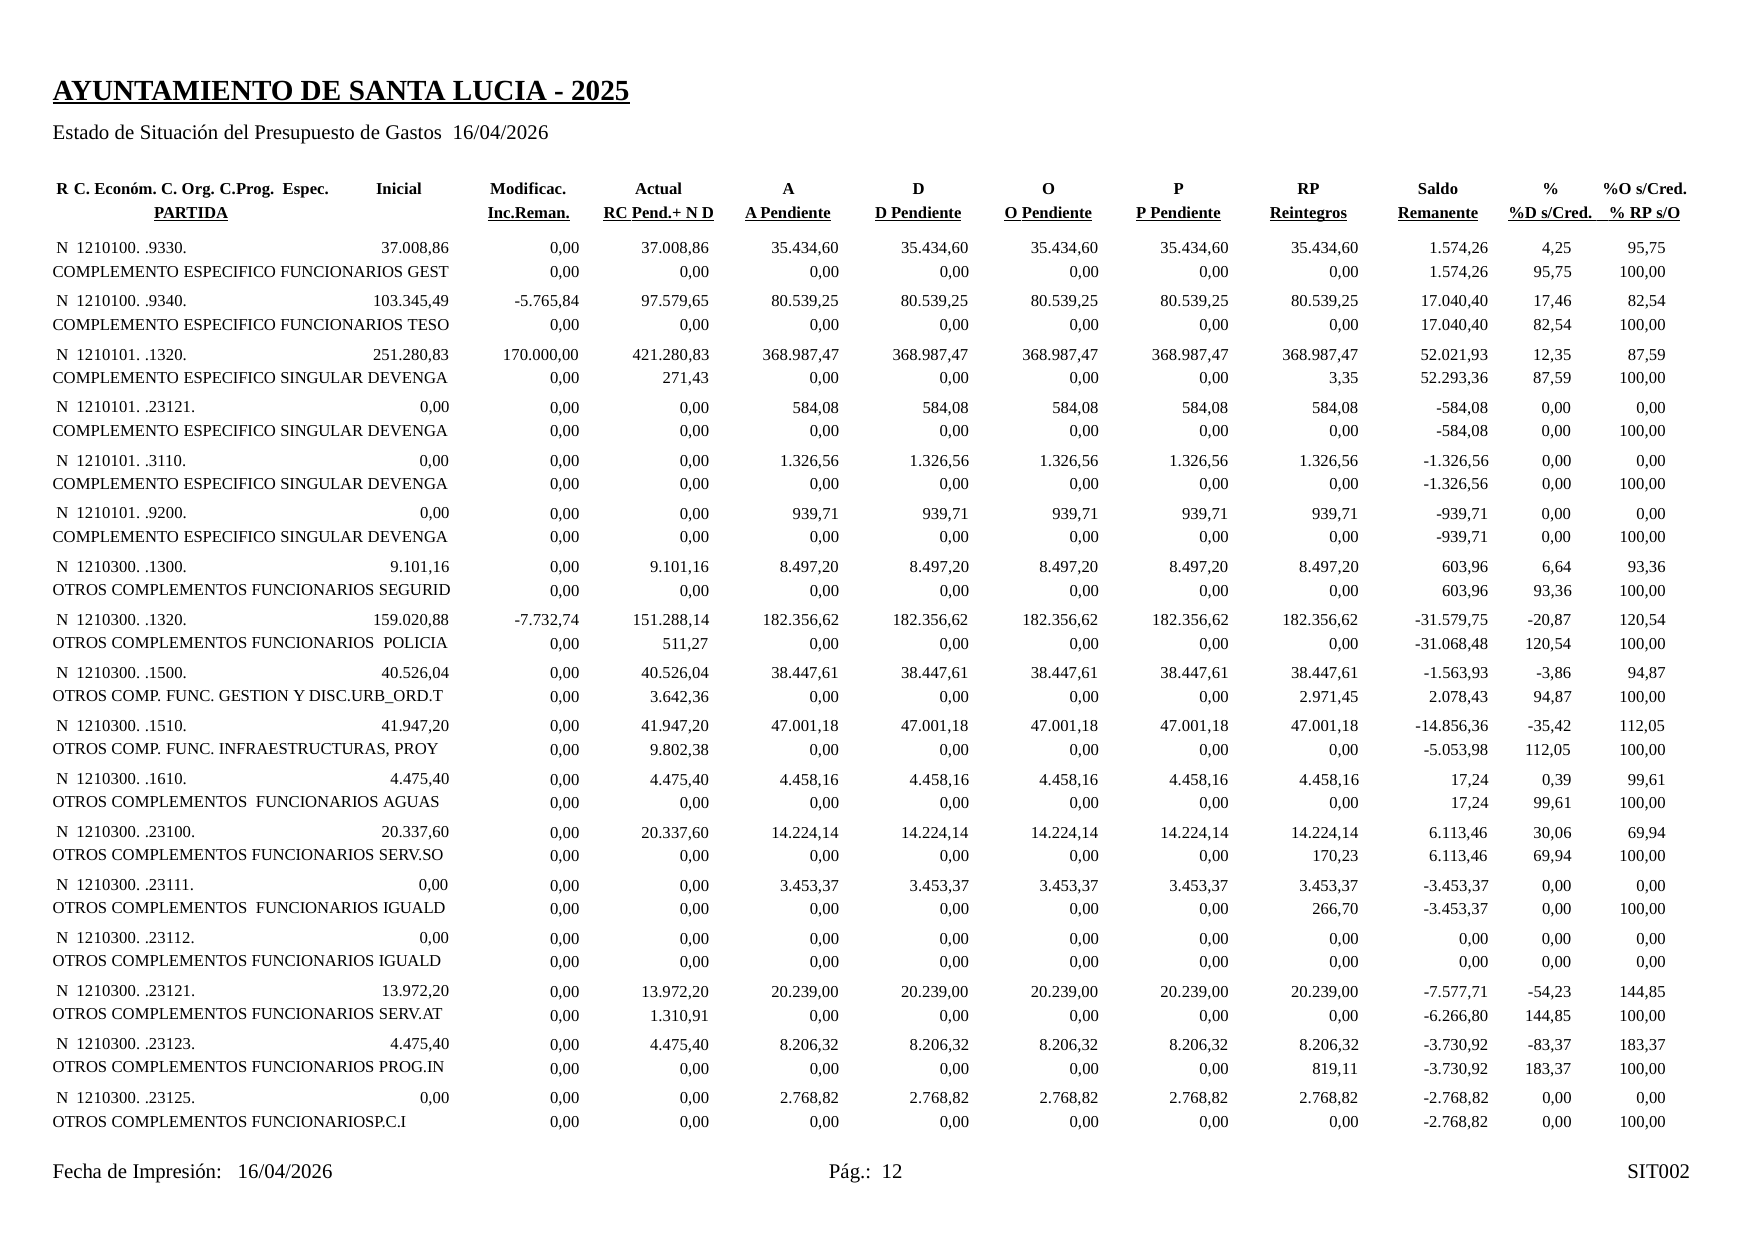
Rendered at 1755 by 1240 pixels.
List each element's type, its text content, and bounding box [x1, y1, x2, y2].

text 0,00 [939, 1059, 994, 1078]
text -1.326,56 [1423, 452, 1513, 470]
text 3.453,37 [1039, 877, 1124, 895]
text 0,00 [679, 1059, 734, 1078]
text 0,00 [1199, 900, 1254, 918]
text 38.447,61 [1031, 664, 1124, 683]
text 2.768,82 [1299, 1089, 1384, 1108]
text 2.768,82 [1169, 1089, 1254, 1108]
text 939,71 [1182, 505, 1254, 523]
text 0,00 [1542, 452, 1597, 470]
text N 1210100. .9330. [56, 239, 212, 258]
text 819,11 [1312, 1059, 1384, 1078]
text N 1210300. .1500. 40.526,04 [56, 663, 475, 682]
text N 1210300. .23112. 0,00 [56, 928, 475, 947]
text 14.224,14 [901, 823, 994, 842]
text 1.310,91 [650, 1006, 734, 1025]
text 0,00 [550, 398, 604, 417]
text 0,00 [939, 634, 994, 653]
text A Pendiente [745, 204, 857, 222]
text 584,08 [1182, 398, 1254, 417]
text 100,00 [1619, 847, 1691, 865]
text 4,25 [1542, 239, 1596, 258]
text 939,71 [1312, 505, 1384, 523]
text 8.497,20 [1039, 558, 1124, 576]
text 100,00 [1619, 475, 1691, 493]
text 14.224,14 [1160, 823, 1254, 842]
text 38.447,61 [901, 664, 994, 683]
text 0,00 [679, 953, 734, 972]
text 0,00 [939, 688, 994, 706]
text 9.802,38 [650, 741, 734, 759]
text 8.497,20 [779, 558, 864, 576]
text R C. Económ. C. Org. C.Prog. Espec. [56, 180, 352, 198]
text 0,00 [1541, 528, 1597, 547]
text OTROS COMPLEMENTOS FUNCIONARIOS AGUAS [52, 793, 475, 811]
text 4.458,16 [779, 770, 864, 789]
text COMPLEMENTO ESPECIFICO SINGULAR DEVENGA [52, 528, 475, 546]
text 0,00 [1069, 369, 1124, 387]
text 6.113,46 [1429, 847, 1513, 865]
text 0,00 [939, 953, 994, 972]
text COMPLEMENTO ESPECIFICO SINGULAR DEVENGA [52, 475, 475, 493]
text 0,00 [809, 263, 864, 281]
text 0,00 [1542, 877, 1597, 895]
text 80.539,25 [1160, 292, 1254, 311]
text 0,00 [939, 900, 994, 918]
text 0,00 [809, 741, 864, 759]
text 0,00 [550, 877, 604, 895]
text 0,00 [1199, 688, 1253, 706]
text 0,00 [809, 847, 864, 865]
text 80.539,25 [771, 292, 864, 311]
text OTROS COMPLEMENTOS FUNCIONARIOS IGUALD [52, 952, 475, 970]
text 0,00 [1329, 794, 1384, 812]
text -54,23 [1528, 983, 1596, 1001]
text 3.453,37 [780, 877, 864, 895]
text 0,00 [1542, 900, 1597, 918]
text 170,23 [1312, 847, 1383, 865]
text % [1542, 180, 1584, 198]
text COMPLEMENTO ESPECIFICO SINGULAR DEVENGA [52, 369, 475, 387]
text 0,00 [1542, 953, 1597, 972]
text 0,00 [1199, 741, 1253, 759]
text 0,00 [1069, 900, 1124, 918]
text 0,00 [1069, 263, 1124, 281]
text N 1210300. .1300. 9.101,16 [56, 557, 475, 576]
text -3,86 [1536, 664, 1597, 683]
text 0,00 [939, 369, 994, 387]
text 0,00 [550, 558, 604, 576]
text -83,37 [1528, 1036, 1596, 1054]
text 100,00 [1619, 581, 1691, 600]
text -2.768,82 [1423, 1113, 1513, 1131]
text 8.497,20 [1299, 558, 1384, 576]
text 584,08 [1312, 398, 1384, 417]
text N 1210300. .23123. 4.475,40 [56, 1034, 475, 1053]
text 0,00 [550, 983, 604, 1001]
text 0,00 [550, 422, 604, 440]
text D [912, 180, 949, 198]
text 82,54 [1533, 316, 1597, 334]
text 8.206,32 [779, 1036, 864, 1054]
text 0,00 [550, 900, 604, 918]
text -584,08 [1436, 398, 1513, 417]
text 100,00 [1619, 688, 1691, 706]
text 0,00 [809, 900, 864, 918]
text 87,59 [1628, 345, 1691, 364]
text 0,00 [1636, 398, 1691, 417]
text 0,00 [550, 452, 604, 470]
text 37.008,86 [641, 239, 734, 258]
text 0,00 [1069, 930, 1124, 948]
text 0,00 [679, 900, 734, 918]
text 0,00 [1636, 505, 1691, 523]
text 14.224,14 [771, 823, 864, 842]
text 4.475,40 [650, 770, 734, 789]
text 100,00 [1619, 900, 1691, 918]
text 0,00 [1199, 953, 1254, 972]
text -1.326,56 [1423, 475, 1513, 493]
text 93,36 [1628, 558, 1691, 576]
text 0,00 [809, 688, 864, 706]
text 421.280,83 [632, 345, 734, 364]
text OTROS COMP. FUNC. INFRAESTRUCTURAS, PROY [52, 740, 475, 758]
text -35,42 [1528, 717, 1596, 736]
text 0,00 [550, 239, 604, 258]
text 35.434,60 [901, 239, 994, 258]
text OTROS COMPLEMENTOS FUNCIONARIOS POLICIA [52, 634, 475, 652]
text 4.458,16 [909, 770, 994, 789]
text 0,00 [679, 847, 734, 865]
text 1.326,56 [1039, 452, 1124, 470]
text 0,00 [1636, 452, 1691, 470]
text 0,00 [1199, 1059, 1254, 1078]
text 20.239,00 [901, 983, 994, 1001]
text 3.453,37 [1299, 877, 1384, 895]
text 0,00 [679, 398, 734, 417]
text 8.206,32 [1299, 1036, 1384, 1054]
text OTROS COMPLEMENTOS FUNCIONARIOS PROG.IN [52, 1058, 475, 1076]
text 939,71 [1052, 505, 1124, 523]
text 9.101,16 [650, 558, 734, 576]
text 17,46 [1533, 292, 1597, 311]
text 112,05 [1525, 741, 1596, 759]
text 0,00 [1069, 847, 1124, 865]
text 0,00 [550, 741, 604, 759]
text O [1042, 180, 1080, 198]
text 2.768,82 [780, 1089, 864, 1108]
text -2.768,82 [1423, 1089, 1513, 1108]
text 3.642,36 [650, 688, 734, 706]
text COMPLEMENTO ESPECIFICO SINGULAR DEVENGA [52, 422, 475, 440]
text 0,00 [550, 505, 604, 523]
text 0,00 [939, 263, 994, 281]
text 0,00 [1199, 1113, 1254, 1131]
text P [1173, 180, 1208, 198]
text N 1210300. .23125. [56, 1089, 220, 1108]
text 182.356,62 [1282, 611, 1383, 629]
text 0,00 [679, 1089, 734, 1108]
text 0,00 [1069, 1113, 1124, 1131]
text 2.078,43 [1429, 688, 1513, 706]
text 182.356,62 [892, 611, 994, 629]
text 183,37 [1525, 1059, 1596, 1078]
text 69,94 [1533, 847, 1597, 865]
text 17.040,40 [1421, 316, 1513, 334]
text 368.987,47 [1022, 345, 1124, 364]
text OTROS COMPLEMENTOS FUNCIONARIOSP.C.I [52, 1113, 433, 1131]
text 939,71 [792, 505, 864, 523]
text 0,00 [809, 369, 864, 387]
text PARTIDA [154, 204, 352, 222]
text 0,00 [1199, 930, 1254, 948]
text 38.447,61 [1291, 664, 1383, 683]
text N 1210300. .1320. 159.020,88 [56, 610, 475, 629]
text 0,00 [1329, 1113, 1384, 1131]
text 47.001,18 [901, 717, 994, 736]
text 120,54 [1619, 611, 1691, 629]
text 0,00 [1069, 422, 1124, 440]
text 0,00 [939, 581, 994, 600]
text RC Pend.+ N D [603, 204, 739, 222]
text -5.765,84 [514, 292, 604, 311]
text 0,00 [1542, 930, 1597, 948]
text 35.434,60 [1160, 239, 1254, 258]
text 0,00 [1199, 422, 1254, 440]
text 1.326,56 [1299, 452, 1383, 470]
text -7.577,71 [1423, 983, 1513, 1001]
text 0,00 [550, 930, 604, 948]
text N 1210300. .23121. 13.972,20 [56, 981, 475, 1000]
text 2.971,45 [1299, 688, 1383, 706]
text 52.293,36 [1420, 369, 1513, 387]
text 0,00 [550, 581, 604, 600]
text N 1210300. .23111. 0,00 [56, 875, 475, 894]
text 0,00 [1199, 263, 1254, 281]
text 0,00 [679, 422, 734, 440]
text -31.579,75 [1415, 611, 1513, 629]
text 6,64 [1542, 558, 1596, 576]
text 144,85 [1619, 983, 1691, 1001]
text 37.008,86 [381, 239, 474, 258]
text 80.539,25 [1291, 292, 1384, 311]
text 2.768,82 [1039, 1089, 1124, 1108]
text OTROS COMP. FUNC. GESTION Y DISC.URB_ORD.T [52, 687, 475, 705]
text N 1210101. .1320. 251.280,83 [56, 345, 475, 364]
text 0,00 [939, 741, 994, 759]
text 183,37 [1619, 1036, 1691, 1054]
text 182.356,62 [1022, 611, 1124, 629]
text 0,00 [1199, 1006, 1253, 1025]
text 0,00 [1329, 953, 1384, 972]
text Modificac. [490, 180, 595, 198]
text 0,00 [679, 263, 734, 281]
text -6.266,80 [1423, 1006, 1513, 1025]
text -584,08 [1436, 422, 1513, 440]
text -3.730,92 [1423, 1036, 1513, 1054]
text 0,00 [1636, 930, 1691, 948]
text 0,00 [809, 1059, 864, 1078]
text 0,00 [1199, 369, 1253, 387]
text Estado de Situación del Presupuesto de Gastos 16/04/2026 [52, 121, 572, 144]
text 0,00 [550, 688, 604, 706]
text 0,00 [1069, 688, 1124, 706]
text 0,00 [809, 422, 864, 440]
text 0,00 [809, 953, 864, 972]
text 0,00 [550, 717, 604, 736]
text 1.574,26 [1429, 263, 1513, 281]
text N 1210101. .23121. 0,00 [56, 398, 475, 417]
text Fecha de Impresión: 16/04/2026 [52, 1160, 358, 1183]
text SIT002 [1627, 1160, 1715, 1183]
text 20.239,00 [1160, 983, 1253, 1001]
text 0,00 [550, 634, 604, 653]
text 182.356,62 [1152, 611, 1254, 629]
text 80.539,25 [1031, 292, 1124, 311]
text 0,00 [809, 581, 864, 600]
text 603,96 [1442, 581, 1513, 600]
text 8.206,32 [1039, 1036, 1124, 1054]
text -939,71 [1436, 505, 1513, 523]
text Inicial [376, 180, 447, 198]
text -3.453,37 [1423, 877, 1513, 895]
text 6.113,46 [1429, 823, 1513, 842]
text 0,00 [550, 369, 604, 387]
text 17.040,40 [1421, 292, 1513, 311]
text 0,00 [1069, 1059, 1124, 1078]
text 0,00 [679, 877, 734, 895]
text 0,00 [939, 422, 994, 440]
text 0,00 [550, 1059, 604, 1078]
text 0,00 [550, 1113, 604, 1131]
text 69,94 [1628, 823, 1691, 842]
text 99,61 [1533, 794, 1597, 812]
text N 1210300. .23100. 20.337,60 [56, 822, 475, 841]
text 3.453,37 [909, 877, 994, 895]
text 0,00 [809, 930, 864, 948]
text 368.987,47 [1282, 345, 1383, 364]
text COMPLEMENTO ESPECIFICO FUNCIONARIOS TESO [52, 316, 475, 334]
text 1.326,56 [780, 452, 864, 470]
text 4.458,16 [1169, 770, 1254, 789]
text 100,00 [1619, 741, 1691, 759]
text 0,00 [679, 581, 734, 600]
text 151.288,14 [632, 611, 734, 629]
text Saldo [1418, 180, 1483, 198]
text %O s/Cred. [1602, 180, 1712, 198]
text 0,39 [1542, 770, 1596, 789]
text 271,43 [662, 369, 734, 387]
text Inc.Reman. [487, 204, 595, 222]
text 97.579,65 [641, 292, 734, 311]
text 584,08 [1052, 398, 1124, 417]
text 0,00 [939, 794, 994, 812]
text 100,00 [1619, 422, 1691, 440]
text 0,00 [550, 847, 604, 865]
text 0,00 [550, 263, 604, 281]
text 0,00 [1069, 1006, 1124, 1025]
text -14.856,36 [1415, 717, 1513, 736]
text 0,00 [939, 930, 994, 948]
text 8.206,32 [1169, 1036, 1254, 1054]
text O Pendiente [1004, 204, 1117, 222]
text 0,00 [550, 528, 604, 547]
text 0,00 [1069, 316, 1124, 334]
text 0,00 [550, 1089, 604, 1108]
text N 1210300. .1510. 41.947,20 [56, 716, 475, 735]
text 0,00 [1199, 528, 1254, 547]
text 8.497,20 [1169, 558, 1254, 576]
text 0,00 [1069, 475, 1124, 493]
text P Pendiente [1136, 204, 1246, 222]
text 0,00 [1329, 581, 1384, 600]
text RP [1297, 180, 1344, 198]
text 0,00 [679, 316, 734, 334]
text 0,00 [550, 1006, 604, 1025]
text 0,00 [1542, 475, 1597, 493]
text 603,96 [1442, 558, 1513, 576]
text 0,00 [1069, 953, 1124, 972]
text 0,00 [809, 634, 864, 653]
text Pág.: 12 [829, 1160, 927, 1183]
text 0,00 [1199, 316, 1254, 334]
text N 1210100. .9340. 103.345,49 [56, 292, 475, 311]
text 17,24 [1451, 794, 1514, 812]
text 0,00 [679, 930, 734, 948]
text 1.326,56 [909, 452, 994, 470]
text 0,00 [1541, 398, 1597, 417]
text -3.453,37 [1423, 900, 1513, 918]
text 0,00 [809, 1113, 864, 1131]
text 0,00 [550, 1036, 604, 1054]
text 47.001,18 [1160, 717, 1253, 736]
text 4.458,16 [1299, 770, 1384, 789]
text 52.021,93 [1420, 345, 1513, 364]
text 82,54 [1628, 292, 1691, 311]
text 3.453,37 [1169, 877, 1254, 895]
text 40.526,04 [641, 664, 734, 683]
text 4.458,16 [1039, 770, 1124, 789]
text D Pendiente [875, 204, 987, 222]
text 368.987,47 [762, 345, 864, 364]
text 100,00 [1619, 794, 1691, 812]
text 0,00 [679, 528, 734, 547]
text OTROS COMPLEMENTOS FUNCIONARIOS SERV.AT [52, 1005, 475, 1023]
text 0,00 [1329, 316, 1384, 334]
text 368.987,47 [1152, 345, 1253, 364]
text 0,00 [1329, 1006, 1383, 1025]
text 100,00 [1619, 528, 1691, 547]
text 0,00 [1069, 528, 1124, 547]
text 14.224,14 [1031, 823, 1124, 842]
text Actual [635, 180, 707, 198]
text 94,87 [1628, 664, 1691, 683]
text 12,35 [1533, 345, 1597, 364]
text -3.730,92 [1423, 1059, 1513, 1078]
text N 1210300. .1610. 4.475,40 [56, 769, 475, 788]
text 100,00 [1619, 263, 1691, 281]
text 0,00 [679, 1113, 734, 1131]
text 0,00 [420, 1089, 474, 1108]
text -5.053,98 [1423, 741, 1513, 759]
text 0,00 [1636, 953, 1691, 972]
text 511,27 [662, 634, 734, 653]
text 87,59 [1533, 369, 1597, 387]
text -20,87 [1527, 611, 1596, 629]
text 0,00 [1199, 794, 1254, 812]
text 99,61 [1628, 770, 1691, 789]
text 0,00 [1329, 634, 1383, 653]
text 0,00 [939, 316, 994, 334]
text Reintegros [1269, 204, 1372, 222]
text 0,00 [679, 505, 734, 523]
text 4.475,40 [650, 1036, 734, 1054]
text 266,70 [1312, 900, 1384, 918]
text -31.068,48 [1415, 634, 1513, 653]
text 144,85 [1525, 1006, 1596, 1025]
text 0,00 [809, 1006, 864, 1025]
text 0,00 [809, 475, 864, 493]
text 38.447,61 [771, 664, 864, 683]
text 0,00 [1542, 1113, 1597, 1131]
text 0,00 [550, 770, 604, 789]
text 0,00 [1636, 877, 1691, 895]
text 2.768,82 [909, 1089, 994, 1108]
text 47.001,18 [1291, 717, 1383, 736]
text 0,00 [1199, 847, 1254, 865]
text 100,00 [1619, 369, 1691, 387]
text 0,00 [939, 475, 994, 493]
text 0,00 [1199, 475, 1254, 493]
text 0,00 [809, 528, 864, 547]
text 35.434,60 [1031, 239, 1124, 258]
text 0,00 [1069, 794, 1124, 812]
text OTROS COMPLEMENTOS FUNCIONARIOS SEGURID [52, 581, 475, 599]
text 100,00 [1619, 634, 1691, 653]
text 100,00 [1619, 316, 1691, 334]
text 0,00 [1199, 581, 1254, 600]
text 0,00 [939, 528, 994, 547]
text 0,00 [939, 847, 994, 865]
text 41.947,20 [641, 717, 734, 736]
text 95,75 [1628, 239, 1691, 258]
text N 1210101. .3110. 0,00 [56, 451, 475, 470]
text 47.001,18 [1031, 717, 1124, 736]
text 0,00 [1199, 634, 1254, 653]
text 100,00 [1619, 1059, 1691, 1078]
text 120,54 [1525, 634, 1596, 653]
text 182.356,62 [762, 611, 864, 629]
text 368.987,47 [892, 345, 994, 364]
text 1.574,26 [1429, 239, 1513, 258]
text 584,08 [922, 398, 994, 417]
text 3,35 [1329, 369, 1383, 387]
text 100,00 [1619, 1113, 1691, 1131]
text 0,00 [550, 316, 604, 334]
text 38.447,61 [1160, 664, 1253, 683]
text 0,00 [1459, 953, 1513, 972]
text Remanente [1398, 204, 1503, 222]
text 8.206,32 [909, 1036, 994, 1054]
text 0,00 [939, 1113, 994, 1131]
text 584,08 [792, 398, 864, 417]
text 14.224,14 [1291, 823, 1383, 842]
text 0,00 [809, 316, 864, 334]
text 94,87 [1533, 688, 1597, 706]
text 0,00 [1329, 263, 1384, 281]
text 0,00 [1329, 422, 1384, 440]
text 47.001,18 [771, 717, 864, 736]
text AYUNTAMIENTO DE SANTA LUCIA - 2025 [52, 75, 662, 107]
text 30,06 [1533, 823, 1597, 842]
text 0,00 [550, 823, 604, 842]
text 80.539,25 [901, 292, 994, 311]
text 0,00 [1541, 505, 1597, 523]
text 0,00 [679, 452, 734, 470]
text 170.000,00 [503, 345, 604, 364]
text 20.239,00 [1291, 983, 1383, 1001]
text 0,00 [550, 794, 604, 812]
text 0,00 [1069, 581, 1124, 600]
text 0,00 [1329, 930, 1384, 948]
text N 1210101. .9200. 0,00 [56, 504, 475, 523]
text 0,00 [1636, 1089, 1691, 1108]
text 0,00 [809, 794, 864, 812]
text 0,00 [550, 475, 604, 493]
text 95,75 [1533, 263, 1597, 281]
text 20.337,60 [641, 823, 734, 842]
text 112,05 [1619, 717, 1691, 736]
text 0,00 [1329, 528, 1384, 547]
text 0,00 [1542, 1089, 1597, 1108]
text OTROS COMPLEMENTOS FUNCIONARIOS IGUALD [52, 899, 475, 917]
text 20.239,00 [1031, 983, 1124, 1001]
text 0,00 [679, 475, 734, 493]
text 1.326,56 [1169, 452, 1254, 470]
text 8.497,20 [909, 558, 994, 576]
text -7.732,74 [514, 611, 604, 629]
text 0,00 [679, 794, 734, 812]
text -1.563,93 [1424, 664, 1513, 683]
text 13.972,20 [641, 983, 734, 1001]
text 0,00 [1069, 634, 1124, 653]
text 0,00 [1459, 930, 1513, 948]
text 939,71 [922, 505, 994, 523]
text %D s/Cred. % RP s/O [1508, 204, 1705, 222]
text 35.434,60 [1291, 239, 1384, 258]
text COMPLEMENTO ESPECIFICO FUNCIONARIOS GEST [52, 263, 475, 281]
text 100,00 [1619, 1006, 1691, 1025]
text OTROS COMPLEMENTOS FUNCIONARIOS SERV.SO [52, 846, 475, 864]
text 0,00 [550, 664, 604, 683]
text 17,24 [1451, 770, 1514, 789]
text A [782, 180, 819, 198]
text 0,00 [1329, 475, 1383, 493]
text 20.239,00 [771, 983, 864, 1001]
text -939,71 [1436, 528, 1513, 547]
text 0,00 [1541, 422, 1597, 440]
text 93,36 [1533, 581, 1597, 600]
text 35.434,60 [771, 239, 864, 258]
text 0,00 [939, 1006, 994, 1025]
text 0,00 [1069, 741, 1124, 759]
text 0,00 [1329, 741, 1383, 759]
text 0,00 [550, 953, 604, 972]
